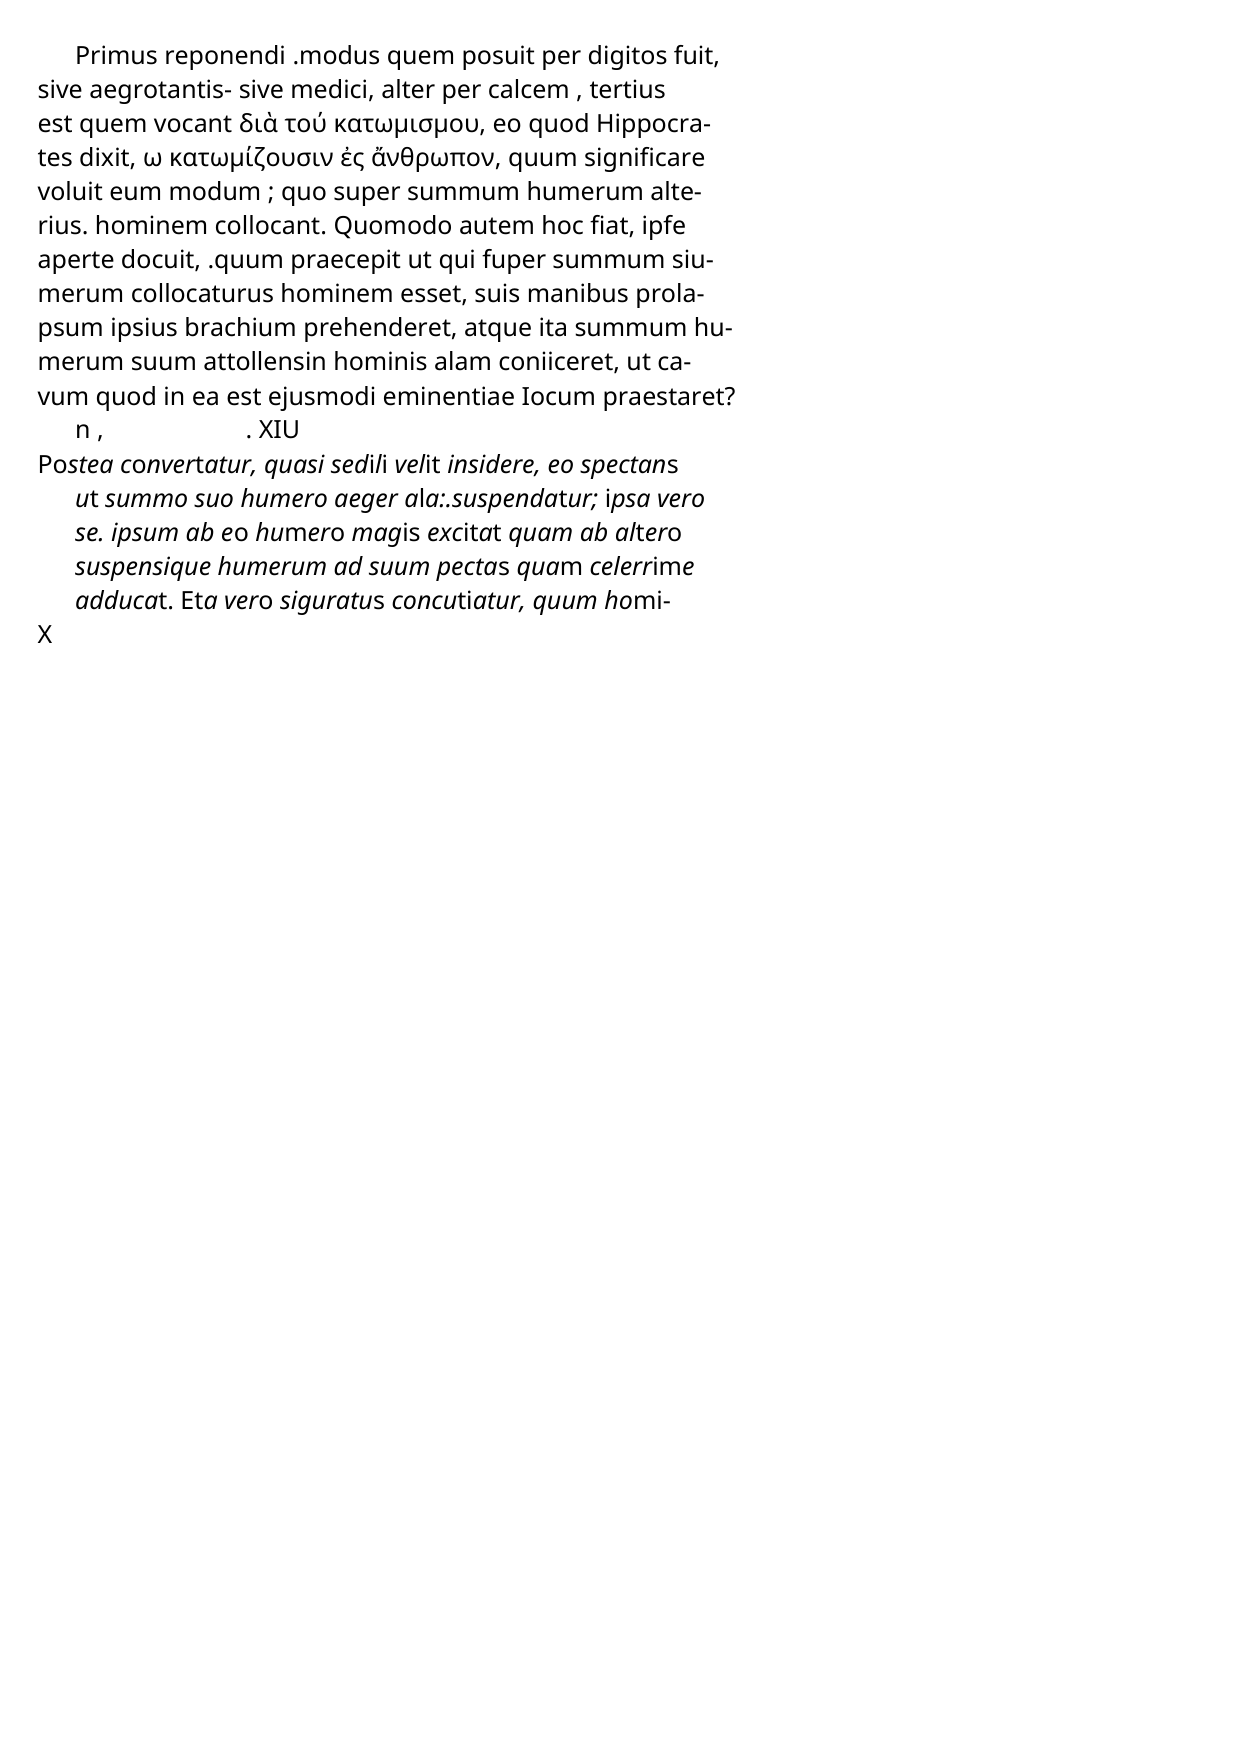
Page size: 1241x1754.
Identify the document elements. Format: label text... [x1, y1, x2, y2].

text n , . XIU [37, 412, 1203, 446]
text Primus reponendi .modus quem posuit per digitos fuit, sive aegrotantis- sive medici, alter per calcem , tertius est quem vocant διὰ τού κατωμισμου, eo quod Hippocra- tes dixit, ω κατωμίζουσιν ἐς ἄνθρωπον, quum significare voluit eum modum ; quo super summum humerum alte- rius. hominem collocant. Quomodo autem hoc fiat, ipfe aperte docuit, .quum praecepit ut qui fuper summum siu- merum collocaturus hominem esset, suis manibus prola- psum ipsius brachium prehenderet, atque ita summum hu- merum suum attollensin hominis alam coniiceret, ut ca- vum quod in ea est ejusmodi eminentiae Iocum praestaret? [37, 37, 1203, 412]
text X [37, 617, 1203, 651]
text Postea convertatur, quasi sedili velit insidere, eo spectans ut summo suo humero aeger ala:.suspendatur; ipsa vero se. ipsum ab eo humero magis excitat quam ab altero suspensique humerum ad suum pectas quam celerrime adducat. Eta vero siguratus concutiatur, quum homi- [37, 446, 1203, 617]
